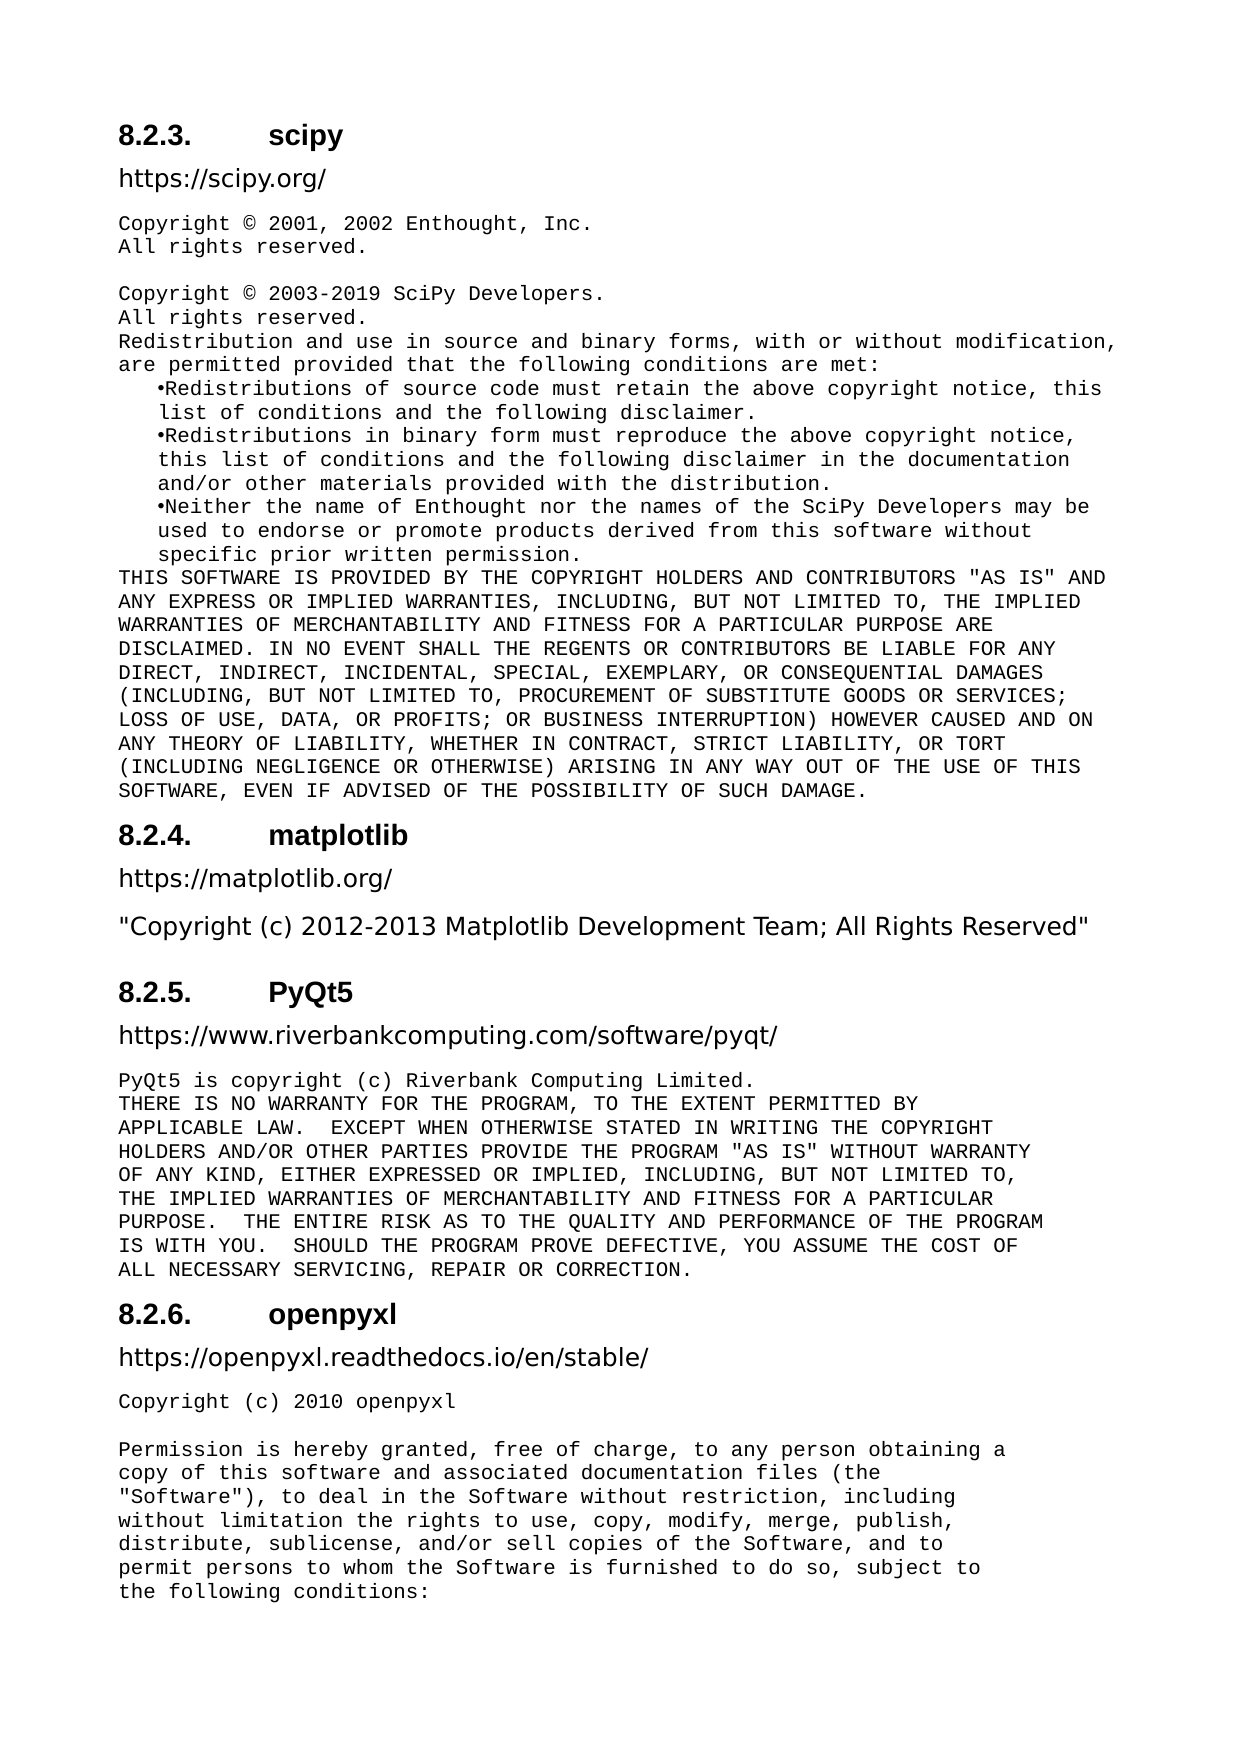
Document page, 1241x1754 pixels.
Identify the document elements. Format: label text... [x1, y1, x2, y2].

text THERE IS NO WARRANTY FOR THE PROGRAM, TO THE EXTENT PERMITTED BY [118, 1093, 1122, 1117]
subtitle matplotlib [118, 818, 1122, 852]
text "Software"), to deal in the Software without restriction, including [118, 1486, 1122, 1510]
subtitle openpyxl [118, 1297, 1122, 1331]
text Copyright (c) 2010 openpyxl [118, 1391, 1122, 1415]
text "Copyright (c) 2012-2013 Matplotlib Development Team; All Rights Reserved" [118, 913, 1122, 942]
text ALL NECESSARY SERVICING, REPAIR OR CORRECTION. [118, 1259, 1122, 1282]
text https://openpyxl.readthedocs.io/en/stable/ [118, 1343, 1122, 1372]
text distribute, sublicense, and/or sell copies of the Software, and to [118, 1533, 1122, 1557]
text All rights reserved. [118, 236, 1122, 260]
text copy of this software and associated documentation files (the [118, 1462, 1122, 1486]
text Copyright © 2003-2019 SciPy Developers. [118, 283, 1122, 307]
text PURPOSE. THE ENTIRE RISK AS TO THE QUALITY AND PERFORMANCE OF THE PROGRAM [118, 1212, 1122, 1235]
text https://www.riverbankcomputing.com/software/pyqt/ [118, 1022, 1122, 1051]
text APPLICABLE LAW. EXCEPT WHEN OTHERWISE STATED IN WRITING THE COPYRIGHT [118, 1117, 1122, 1141]
text OF ANY KIND, EITHER EXPRESSED OR IMPLIED, INCLUDING, BUT NOT LIMITED TO, [118, 1164, 1122, 1188]
list Neither the name of Enthought nor the names of the SciPy Developers may be used to endorse or promote products derived from this software without specific prior written permission. [118, 496, 1122, 567]
subtitle scipy [118, 118, 1122, 152]
text HOLDERS AND/OR OTHER PARTIES PROVIDE THE PROGRAM "AS IS" WITHOUT WARRANTY [118, 1141, 1122, 1164]
text THE IMPLIED WARRANTIES OF MERCHANTABILITY AND FITNESS FOR A PARTICULAR [118, 1188, 1122, 1212]
list Redistributions of source code must retain the above copyright notice, this list of conditions and the following disclaimer. [118, 378, 1122, 425]
text All rights reserved. [118, 307, 1122, 331]
text Redistribution and use in source and binary forms, with or without modification, are permitted provided that the following conditions are met: [118, 331, 1122, 378]
text IS WITH YOU. SHOULD THE PROGRAM PROVE DEFECTIVE, YOU ASSUME THE COST OF [118, 1235, 1122, 1259]
text Copyright © 2001, 2002 Enthought, Inc. [118, 212, 1122, 236]
list Redistributions in binary form must reproduce the above copyright notice, this list of conditions and the following disclaimer in the documentation and/or other materials provided with the distribution. [118, 425, 1122, 496]
text https://matplotlib.org/ [118, 864, 1122, 894]
subtitle PyQt5 [118, 975, 1122, 1009]
text THIS SOFTWARE IS PROVIDED BY THE COPYRIGHT HOLDERS AND CONTRIBUTORS "AS IS" AND ANY EXPRESS OR IMPLIED WARRANTIES, INCLUDING, BUT NOT LIMITED TO, THE IMPLIED WARRANTIES OF MERCHANTABILITY AND FITNESS FOR A PARTICULAR PURPOSE ARE DISCLAIMED. IN NO EVENT SHALL THE REGENTS OR CONTRIBUTORS BE LIABLE FOR ANY DIRECT, INDIRECT, INCIDENTAL, SPECIAL, EXEMPLARY, OR CONSEQUENTIAL DAMAGES (INCLUDING, BUT NOT LIMITED TO, PROCUREMENT OF SUBSTITUTE GOODS OR SERVICES; LOSS OF USE, DATA, OR PROFITS; OR BUSINESS INTERRUPTION) HOWEVER CAUSED AND ON ANY THEORY OF LIABILITY, WHETHER IN CONTRACT, STRICT LIABILITY, OR TORT (INCLUDING NEGLIGENCE OR OTHERWISE) ARISING IN ANY WAY OUT OF THE USE OF THIS SOFTWARE, EVEN IF ADVISED OF THE POSSIBILITY OF SUCH DAMAGE. [118, 567, 1122, 804]
text https://scipy.org/ [118, 164, 1122, 193]
text PyQt5 is copyright (c) Riverbank Computing Limited. [118, 1070, 1122, 1093]
text without limitation the rights to use, copy, modify, merge, publish, [118, 1510, 1122, 1533]
text the following conditions: [118, 1581, 1122, 1604]
text permit persons to whom the Software is furnished to do so, subject to [118, 1557, 1122, 1581]
text Permission is hereby granted, free of charge, to any person obtaining a [118, 1439, 1122, 1462]
